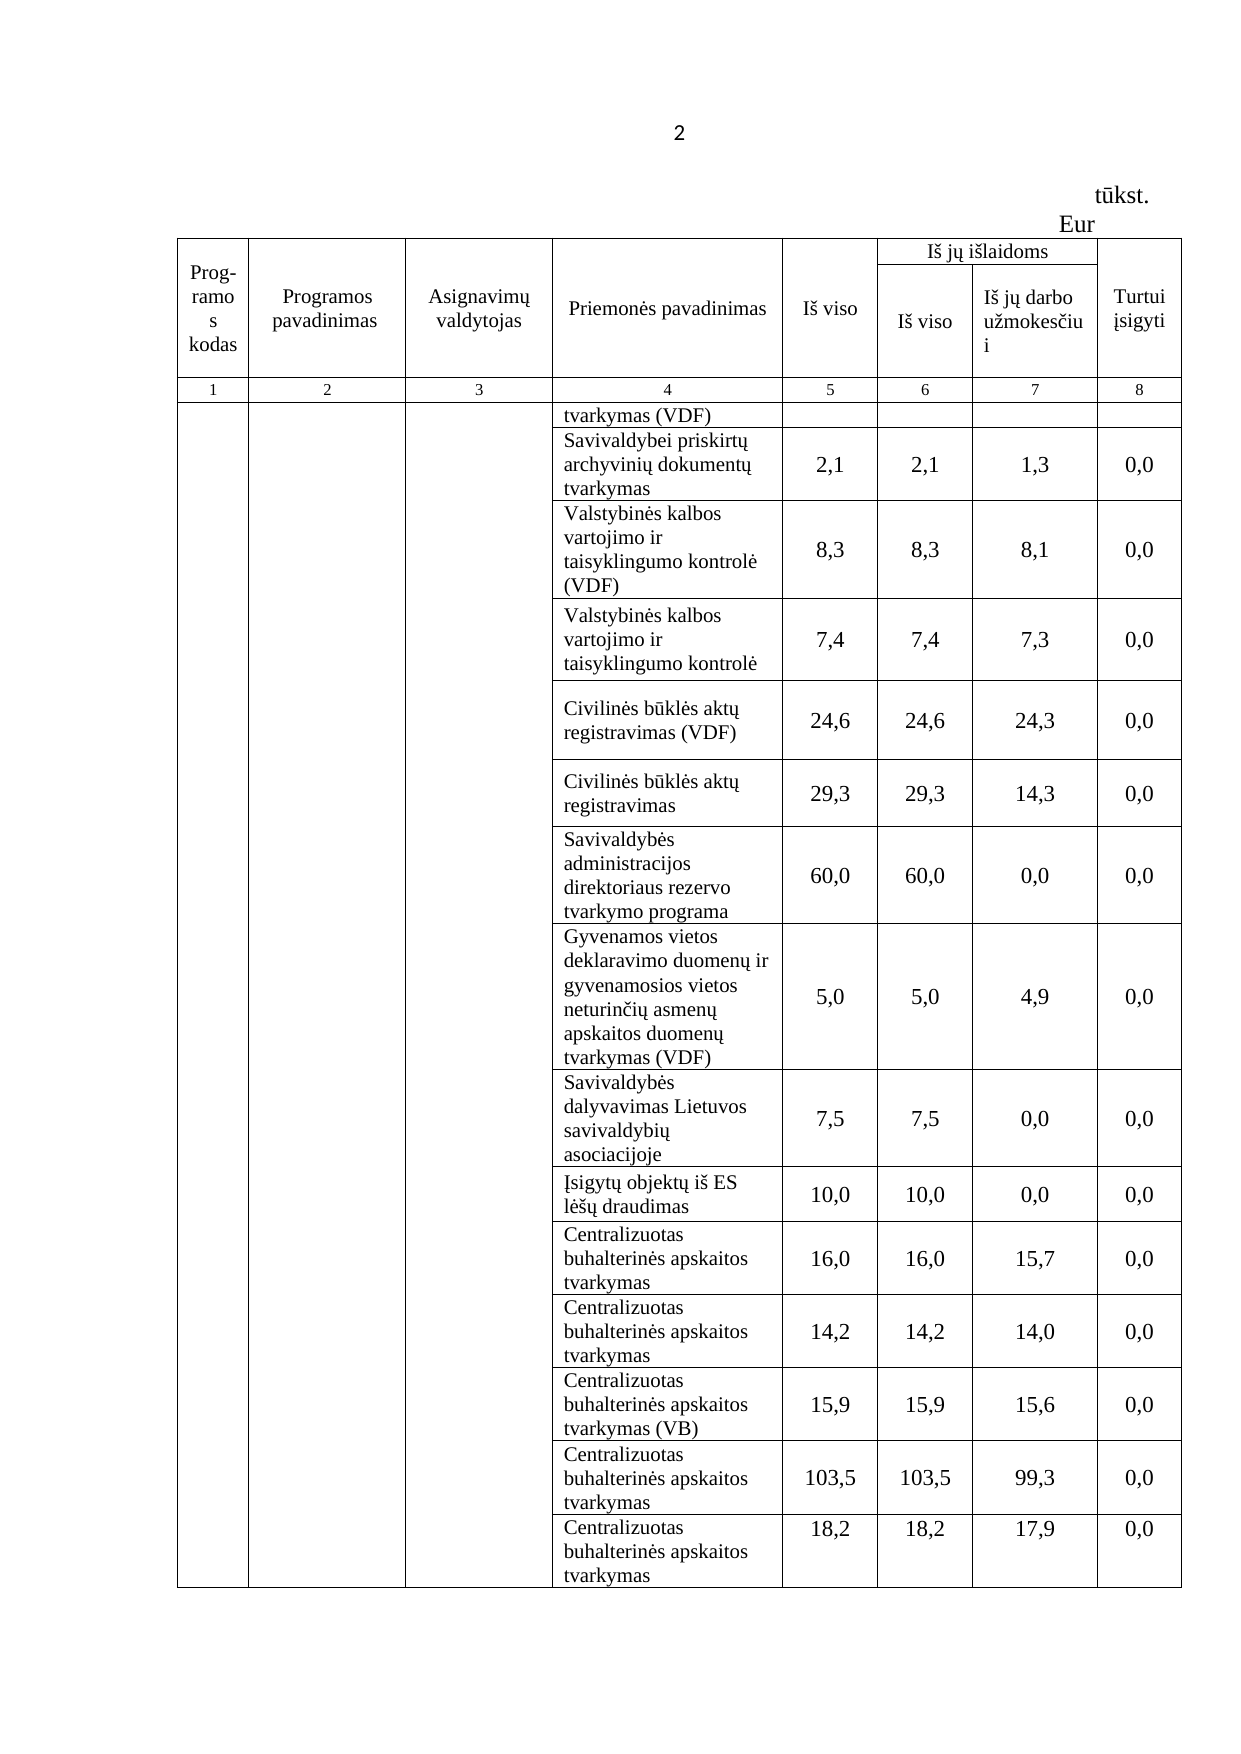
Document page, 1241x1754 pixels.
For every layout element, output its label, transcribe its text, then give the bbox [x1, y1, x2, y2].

table_cell 0,0 [1098, 1222, 1181, 1294]
table_cell 103,5 [878, 1441, 972, 1514]
table_cell 4 [553, 378, 782, 402]
table_cell 24,6 [783, 681, 877, 759]
table_cell 0,0 [1098, 924, 1181, 1069]
table_cell Centralizuotas buhalterinės apskaitos tvarkymas [553, 1222, 782, 1294]
table_cell Valstybinės kalbos vartojimo ir taisyklingumo kontrolė [553, 599, 782, 680]
table_cell Centralizuotas buhalterinės apskaitos tvarkymas (VB) [553, 1368, 782, 1440]
table_cell [783, 403, 877, 427]
table_cell Iš jų išlaidoms [878, 239, 1097, 264]
table_cell 60,0 [783, 827, 877, 923]
table_cell Savivaldybės dalyvavimas Lietuvos savivaldybių asociacijoje [553, 1070, 782, 1166]
table_cell 0,0 [1098, 1441, 1181, 1514]
table_cell Civilinės būklės aktų registravimas [553, 760, 782, 826]
table_cell 29,3 [783, 760, 877, 826]
table_cell 1,3 [973, 428, 1097, 500]
table_cell 5,0 [878, 924, 972, 1069]
table_cell 0,0 [973, 1070, 1097, 1166]
table_cell 7,4 [783, 599, 877, 680]
table_cell [249, 403, 405, 1587]
table_cell 15,9 [783, 1368, 877, 1440]
table_cell 103,5 [783, 1441, 877, 1514]
table_cell 4,9 [973, 924, 1097, 1069]
table_cell 0,0 [1098, 827, 1181, 923]
table_cell 8 [1098, 378, 1181, 402]
table_header tūkst. Eur [973, 180, 1181, 238]
table_cell 7,4 [878, 599, 972, 680]
table_cell 60,0 [878, 827, 972, 923]
table_cell 7 [973, 378, 1097, 402]
table_cell 0,0 [1098, 599, 1181, 680]
table_cell Prog-ramos kodas [178, 239, 248, 377]
table_cell Įsigytų objektų iš ES lėšų draudimas [553, 1167, 782, 1221]
table_cell 0,0 [973, 1167, 1097, 1221]
table_cell 8,3 [878, 501, 972, 597]
table_cell 8,1 [973, 501, 1097, 597]
table_cell 14,0 [973, 1295, 1097, 1367]
table_cell 15,6 [973, 1368, 1097, 1440]
table_cell 14,2 [878, 1295, 972, 1367]
table_cell Iš viso [878, 265, 972, 377]
table_cell Gyvenamos vietos deklaravimo duomenų ir gyvenamosios vietos neturinčių asmenų apskaitos duomenų tvarkymas (VDF) [553, 924, 782, 1069]
table_cell 2,1 [783, 428, 877, 500]
table_cell 7,5 [878, 1070, 972, 1166]
table_cell Savivaldybės administracijos direktoriaus rezervo tvarkymo programa [553, 827, 782, 923]
table_header [177, 180, 249, 238]
table_header [406, 180, 552, 238]
table_cell [973, 403, 1097, 427]
table_cell 0,0 [973, 827, 1097, 923]
table_header [249, 180, 406, 238]
table_cell 5 [783, 378, 877, 402]
table_cell Centralizuotas buhalterinės apskaitos tvarkymas [553, 1515, 782, 1587]
table_cell 7,5 [783, 1070, 877, 1166]
table_cell Civilinės būklės aktų registravimas (VDF) [553, 681, 782, 759]
table_cell [178, 403, 248, 1587]
table_header [878, 180, 972, 238]
table_cell 18,2 [878, 1515, 972, 1587]
table_cell 16,0 [783, 1222, 877, 1294]
table_cell Turtui įsigyti [1098, 239, 1181, 377]
table_cell [406, 403, 552, 1587]
table_header [783, 180, 878, 238]
table_cell Centralizuotas buhalterinės apskaitos tvarkymas [553, 1441, 782, 1514]
table_cell 15,7 [973, 1222, 1097, 1294]
table_cell 1 [178, 378, 248, 402]
table_cell 17,9 [973, 1515, 1097, 1587]
table_cell 2 [249, 378, 405, 402]
table_cell 2,1 [878, 428, 972, 500]
table_cell 8,3 [783, 501, 877, 597]
table_cell 18,2 [783, 1515, 877, 1587]
table_cell 0,0 [1098, 760, 1181, 826]
table_cell 14,3 [973, 760, 1097, 826]
table_cell 99,3 [973, 1441, 1097, 1514]
table_cell Priemonės pavadinimas [553, 239, 782, 377]
table_header [552, 180, 783, 238]
table_cell 0,0 [1098, 1070, 1181, 1166]
table_cell 0,0 [1098, 428, 1181, 500]
table_cell 3 [406, 378, 552, 402]
table_cell 0,0 [1098, 1167, 1181, 1221]
table_cell 0,0 [1098, 1515, 1181, 1587]
table_cell 16,0 [878, 1222, 972, 1294]
table_cell Savivaldybei priskirtų archyvinių dokumentų tvarkymas [553, 428, 782, 500]
table_cell 10,0 [878, 1167, 972, 1221]
table_cell 24,6 [878, 681, 972, 759]
table_cell 0,0 [1098, 501, 1181, 597]
table_cell Valstybinės kalbos vartojimo ir taisyklingumo kontrolė (VDF) [553, 501, 782, 597]
table_cell 15,9 [878, 1368, 972, 1440]
table_cell Iš jų darbo užmokesčiui [973, 265, 1097, 377]
table_cell Iš viso [783, 239, 877, 377]
table_cell 0,0 [1098, 1368, 1181, 1440]
table_cell [878, 403, 972, 427]
table_cell 10,0 [783, 1167, 877, 1221]
table_cell 0,0 [1098, 681, 1181, 759]
table_cell Centralizuotas buhalterinės apskaitos tvarkymas [553, 1295, 782, 1367]
table_cell 5,0 [783, 924, 877, 1069]
table_cell 14,2 [783, 1295, 877, 1367]
table_cell 24,3 [973, 681, 1097, 759]
table_cell Asignavimų valdytojas [406, 239, 552, 377]
table_cell tvarkymas (VDF) [553, 403, 782, 427]
table_cell 0,0 [1098, 1295, 1181, 1367]
table_cell [1098, 403, 1181, 427]
table_cell 6 [878, 378, 972, 402]
table_cell 7,3 [973, 599, 1097, 680]
table_cell 29,3 [878, 760, 972, 826]
table_cell Programos pavadinimas [249, 239, 405, 377]
